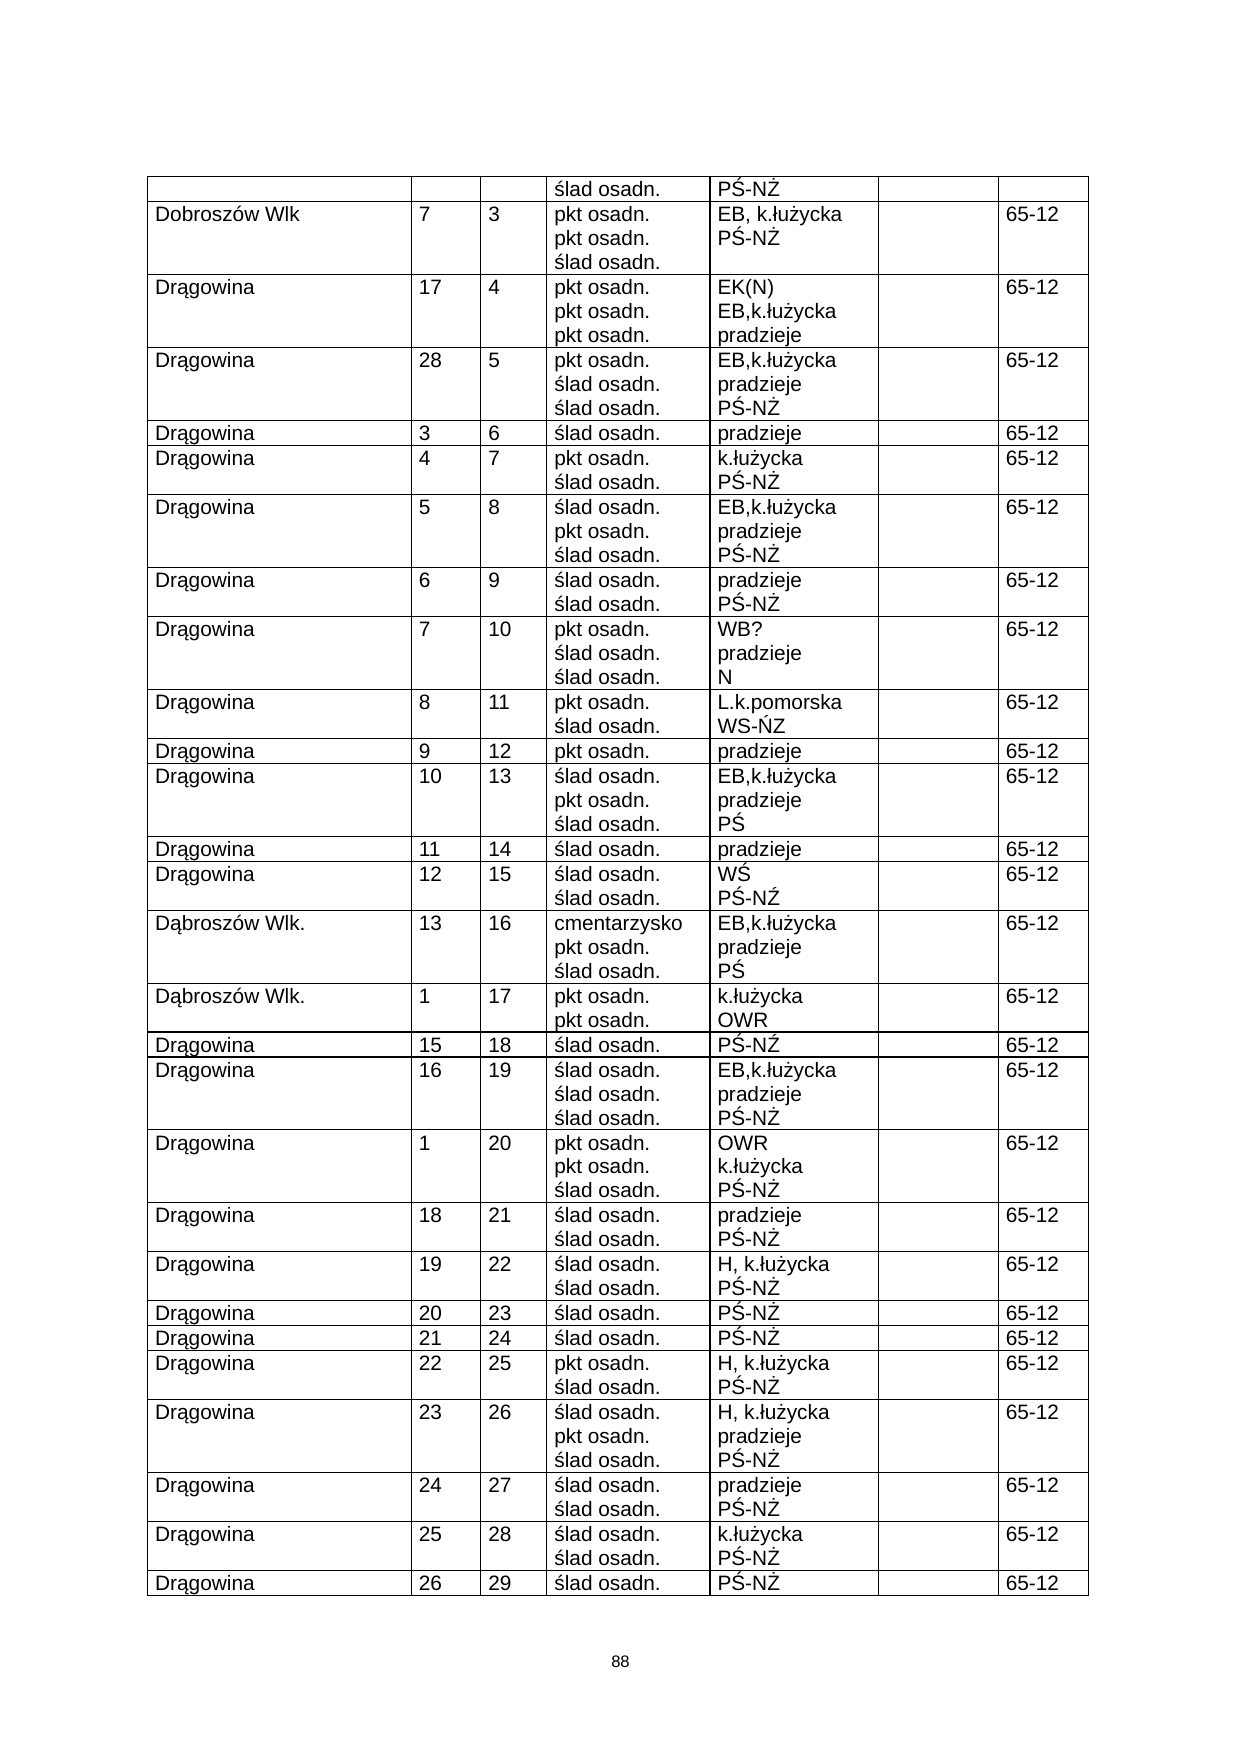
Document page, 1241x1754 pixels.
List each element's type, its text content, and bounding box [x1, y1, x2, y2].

table_cell [879, 1473, 998, 1521]
table_cell [412, 177, 480, 201]
table_cell [879, 421, 998, 445]
table_cell 4 [481, 275, 546, 347]
table_cell 65-12 [999, 690, 1088, 738]
table_cell 5 [481, 348, 546, 420]
table_cell ślad osadn. [547, 177, 709, 201]
table_cell 13 [481, 764, 546, 836]
table_cell L.k.pomorska WS-ŃZ [711, 690, 878, 738]
table_cell 65-12 [999, 1400, 1088, 1472]
table_cell pkt osadn. ślad osadn. ślad osadn. [547, 348, 709, 420]
table_cell [879, 275, 998, 347]
table_cell Drągowina [148, 862, 411, 909]
table_cell 65-12 [999, 739, 1088, 763]
table_cell 65-12 [999, 1301, 1088, 1325]
table_cell 29 [481, 1571, 546, 1595]
table_cell 18 [412, 1203, 480, 1251]
table_cell [879, 862, 998, 909]
table_cell Drągowina [148, 1400, 411, 1472]
table_cell ślad osadn. [547, 837, 709, 861]
table_cell pkt osadn. ślad osadn. [547, 1351, 709, 1399]
table_cell [879, 202, 998, 274]
table_cell 65-12 [999, 275, 1088, 347]
table_cell Drągowina [148, 1351, 411, 1399]
table_cell [879, 1252, 998, 1300]
table_cell 21 [412, 1326, 480, 1350]
table_cell 24 [481, 1326, 546, 1350]
table_cell 65-12 [999, 862, 1088, 909]
table_cell ślad osadn. ślad osadn. ślad osadn. [547, 1058, 709, 1129]
table_cell 17 [412, 275, 480, 347]
table_cell 15 [481, 862, 546, 909]
table_cell Drągowina [148, 1326, 411, 1350]
table_cell H, k.łużycka pradzieje PŚ-NŻ [711, 1400, 878, 1472]
table_cell 12 [481, 739, 546, 763]
table_cell pradzieje [711, 421, 878, 445]
table_cell EB, k.łużycka PŚ-NŻ [711, 202, 878, 274]
table_cell 20 [412, 1301, 480, 1325]
table_cell Drągowina [148, 1130, 411, 1202]
table_cell [879, 1522, 998, 1570]
table_cell 65-12 [999, 1351, 1088, 1399]
table_cell 4 [412, 446, 480, 494]
table_cell ślad osadn. ślad osadn. [547, 862, 709, 909]
table_cell Drągowina [148, 421, 411, 445]
table_cell 65-12 [999, 1571, 1088, 1595]
table_cell ślad osadn. [547, 421, 709, 445]
table_cell Drągowina [148, 1033, 411, 1056]
table_cell [481, 177, 546, 201]
table_cell [879, 764, 998, 836]
table_cell [879, 1301, 998, 1325]
table_cell [879, 1130, 998, 1202]
table_cell [879, 348, 998, 420]
table_cell 65-12 [999, 837, 1088, 861]
table_cell Drągowina [148, 1473, 411, 1521]
table_cell 65-12 [999, 202, 1088, 274]
table_cell pradzieje [711, 837, 878, 861]
table_cell pradzieje PŚ-NŻ [711, 568, 878, 616]
table_cell 65-12 [999, 1203, 1088, 1251]
table_cell 11 [481, 690, 546, 738]
table_cell H, k.łużycka PŚ-NŻ [711, 1351, 878, 1399]
table_cell [148, 177, 411, 201]
table_cell 19 [481, 1058, 546, 1129]
table_cell Drągowina [148, 1203, 411, 1251]
table_cell [879, 739, 998, 763]
table_cell Drągowina [148, 348, 411, 420]
table_cell [879, 177, 998, 201]
table_cell pkt osadn. [547, 739, 709, 763]
table_cell H, k.łużycka PŚ-NŻ [711, 1252, 878, 1300]
table_cell pkt osadn. pkt osadn. [547, 984, 709, 1031]
table_cell pkt osadn. pkt osadn. pkt osadn. [547, 275, 709, 347]
table_cell 65-12 [999, 348, 1088, 420]
table_cell 28 [412, 348, 480, 420]
table_cell ślad osadn. [547, 1301, 709, 1325]
table_cell WŚ PŚ-NŹ [711, 862, 878, 909]
table_cell ślad osadn. ślad osadn. [547, 568, 709, 616]
table_cell 7 [481, 446, 546, 494]
table_cell PŚ-NŻ [711, 1301, 878, 1325]
table_cell 26 [412, 1571, 480, 1595]
table_cell 16 [412, 1058, 480, 1129]
table_cell Drągowina [148, 275, 411, 347]
table_cell EB,k.łużycka pradzieje PŚ-NŻ [711, 348, 878, 420]
table_cell Drągowina [148, 1058, 411, 1129]
table_cell 22 [412, 1351, 480, 1399]
table_cell 65-12 [999, 1033, 1088, 1056]
table_cell [879, 837, 998, 861]
table_cell 21 [481, 1203, 546, 1251]
table_cell ślad osadn. [547, 1571, 709, 1595]
table_cell ślad osadn. pkt osadn. ślad osadn. [547, 1400, 709, 1472]
table_cell [879, 1571, 998, 1595]
table_cell 16 [481, 911, 546, 982]
table_cell 10 [481, 617, 546, 689]
table_cell ślad osadn. ślad osadn. [547, 1473, 709, 1521]
table_cell pkt osadn. ślad osadn. ślad osadn. [547, 617, 709, 689]
table_cell k.łużycka PŚ-NŻ [711, 446, 878, 494]
table_cell 25 [481, 1351, 546, 1399]
table_cell [879, 1058, 998, 1129]
table_cell [879, 1033, 998, 1056]
table_cell pradzieje PŚ-NŻ [711, 1473, 878, 1521]
table_cell 65-12 [999, 1473, 1088, 1521]
table_cell 65-12 [999, 495, 1088, 567]
table_cell ślad osadn. ślad osadn. [547, 1522, 709, 1570]
table_cell 14 [481, 837, 546, 861]
table_cell k.łużycka OWR [711, 984, 878, 1031]
table_cell [879, 446, 998, 494]
table_cell 65-12 [999, 421, 1088, 445]
table_cell 8 [412, 690, 480, 738]
table_cell cmentarzysko pkt osadn. ślad osadn. [547, 911, 709, 982]
table_cell 5 [412, 495, 480, 567]
table_cell 25 [412, 1522, 480, 1570]
table_cell Drągowina [148, 764, 411, 836]
table_cell 65-12 [999, 1252, 1088, 1300]
table_cell PŚ-NŹ [711, 1033, 878, 1056]
table_cell 3 [481, 202, 546, 274]
table_cell EB,k.łużycka pradzieje PŚ [711, 764, 878, 836]
table_cell EB,k.łużycka pradzieje PŚ [711, 911, 878, 982]
table_cell 26 [481, 1400, 546, 1472]
table_cell EK(N) EB,k.łużycka pradzieje [711, 275, 878, 347]
table_cell Drągowina [148, 1252, 411, 1300]
table_cell 65-12 [999, 568, 1088, 616]
table_cell 7 [412, 202, 480, 274]
table_cell 65-12 [999, 911, 1088, 982]
table_cell EB,k.łużycka pradzieje PŚ-NŻ [711, 495, 878, 567]
table_cell 15 [412, 1033, 480, 1056]
table_cell 65-12 [999, 1058, 1088, 1129]
table_cell Dobroszów Wlk [148, 202, 411, 274]
table_cell Drągowina [148, 446, 411, 494]
table_cell 65-12 [999, 984, 1088, 1031]
table_cell EB,k.łużycka pradzieje PŚ-NŻ [711, 1058, 878, 1129]
table_cell pkt osadn. pkt osadn. ślad osadn. [547, 202, 709, 274]
table_cell 6 [412, 568, 480, 616]
table_cell 8 [481, 495, 546, 567]
table_cell PŚ-NŻ [711, 1571, 878, 1595]
table_cell 10 [412, 764, 480, 836]
table_cell [879, 911, 998, 982]
table_cell [879, 690, 998, 738]
table_cell 23 [481, 1301, 546, 1325]
table_cell 17 [481, 984, 546, 1031]
table_cell [879, 568, 998, 616]
table_cell pkt osadn. ślad osadn. [547, 446, 709, 494]
table_cell Drągowina [148, 690, 411, 738]
table_cell Drągowina [148, 568, 411, 616]
table_cell [879, 984, 998, 1031]
table_cell [879, 617, 998, 689]
table_cell 28 [481, 1522, 546, 1570]
table_cell pradzieje [711, 739, 878, 763]
table_cell PŚ-NŻ [711, 1326, 878, 1350]
table_cell 24 [412, 1473, 480, 1521]
table_cell Dąbroszów Wlk. [148, 911, 411, 982]
table_cell ślad osadn. pkt osadn. ślad osadn. [547, 495, 709, 567]
table_cell 65-12 [999, 446, 1088, 494]
table_cell PŚ-NŻ [711, 177, 878, 201]
table_cell Drągowina [148, 1522, 411, 1570]
table_cell Drągowina [148, 495, 411, 567]
table_cell 6 [481, 421, 546, 445]
table_cell [999, 177, 1088, 201]
table_cell 1 [412, 1130, 480, 1202]
table_cell 23 [412, 1400, 480, 1472]
table_cell 65-12 [999, 1522, 1088, 1570]
table_cell ślad osadn. pkt osadn. ślad osadn. [547, 764, 709, 836]
table_cell ślad osadn. [547, 1033, 709, 1056]
table_cell 65-12 [999, 1326, 1088, 1350]
table_cell pkt osadn. ślad osadn. [547, 690, 709, 738]
table_cell 7 [412, 617, 480, 689]
table_cell 1 [412, 984, 480, 1031]
table_cell [879, 1326, 998, 1350]
table_cell 20 [481, 1130, 546, 1202]
table_cell 65-12 [999, 1130, 1088, 1202]
table_cell WB? pradzieje N [711, 617, 878, 689]
table_cell 22 [481, 1252, 546, 1300]
table_cell [879, 1203, 998, 1251]
table_cell Drągowina [148, 837, 411, 861]
table_cell 9 [481, 568, 546, 616]
table_cell Drągowina [148, 1571, 411, 1595]
table_cell 3 [412, 421, 480, 445]
table_cell 65-12 [999, 617, 1088, 689]
table_cell ślad osadn. ślad osadn. [547, 1203, 709, 1251]
table_cell 27 [481, 1473, 546, 1521]
table_cell 65-12 [999, 764, 1088, 836]
table_cell [879, 1400, 998, 1472]
table_cell [879, 495, 998, 567]
table_cell 11 [412, 837, 480, 861]
table_cell k.łużycka PŚ-NŻ [711, 1522, 878, 1570]
table_cell ślad osadn. ślad osadn. [547, 1252, 709, 1300]
table_cell OWR k.łużycka PŚ-NŻ [711, 1130, 878, 1202]
table_cell 18 [481, 1033, 546, 1056]
table_cell ślad osadn. [547, 1326, 709, 1350]
table_cell pradzieje PŚ-NŻ [711, 1203, 878, 1251]
table_cell Dąbroszów Wlk. [148, 984, 411, 1031]
table_cell 19 [412, 1252, 480, 1300]
table_cell Drągowina [148, 617, 411, 689]
table_cell Drągowina [148, 1301, 411, 1325]
table_cell 12 [412, 862, 480, 909]
table_cell Drągowina [148, 739, 411, 763]
table_cell 13 [412, 911, 480, 982]
table_cell 9 [412, 739, 480, 763]
table_cell [879, 1351, 998, 1399]
table_cell pkt osadn. pkt osadn. ślad osadn. [547, 1130, 709, 1202]
